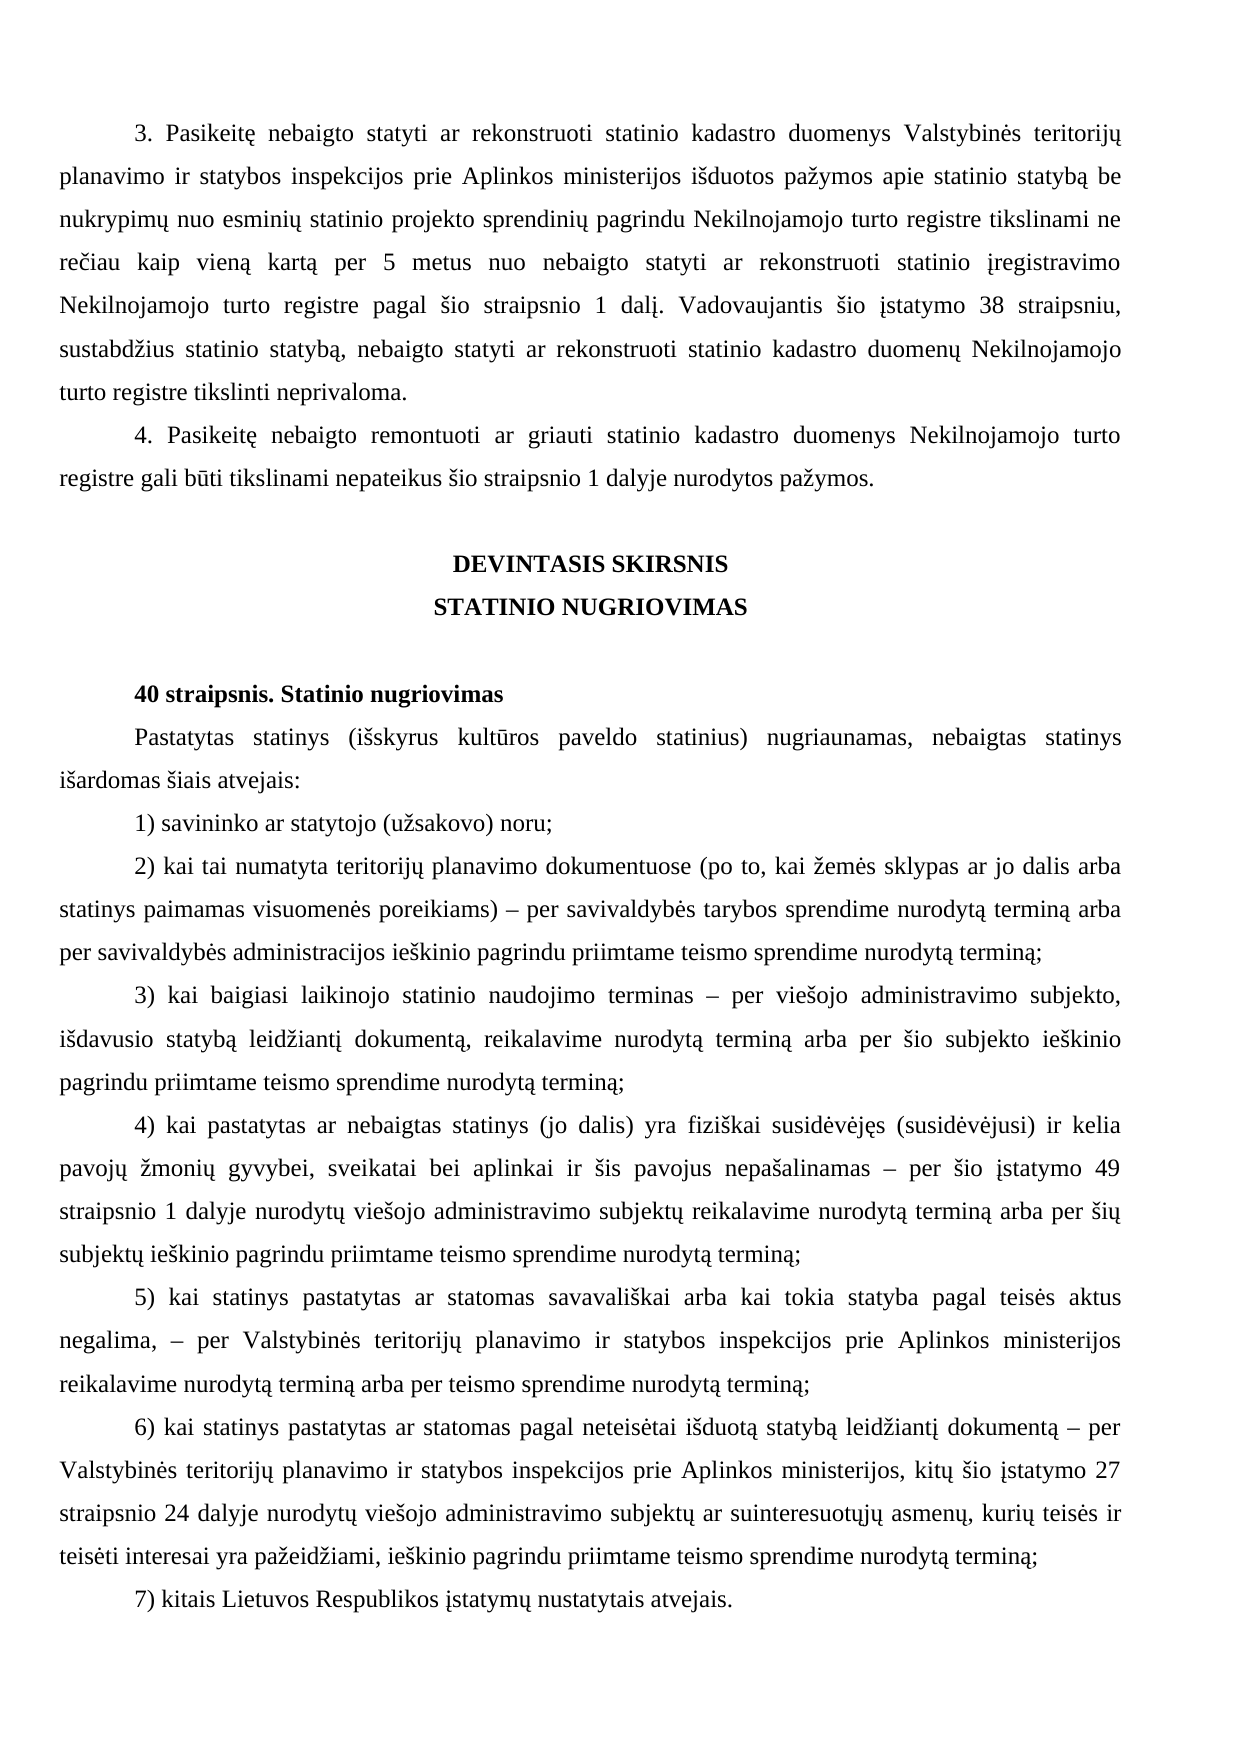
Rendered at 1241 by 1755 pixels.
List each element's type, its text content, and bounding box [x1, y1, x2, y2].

text DEVINTASIS SKIRSNIS [59, 549, 1122, 578]
text 1) savininko ar statytojo (užsakovo) noru; [59, 808, 1122, 837]
text 6) kai statinys pastatytas ar statomas pagal neteisėtai išduotą statybą leidžiantį dokumentą – per Valstybinės teritorijų planavimo ir statybos inspekcijos prie Aplinkos ministerijos, kitų šio įstatymo 27 straipsnio 24 dalyje nurodytų viešojo administravimo subjektų ar suinteresuotųjų asmenų, kurių teisės ir teisėti interesai yra pažeidžiami, ieškinio pagrindu priimtame teismo sprendime nurodytą terminą; [59, 1412, 1122, 1570]
text 40 straipsnis. Statinio nugriovimas [59, 679, 1122, 707]
text 3. Pasikeitę nebaigto statyti ar rekonstruoti statinio kadastro duomenys Valstybinės teritorijų planavimo ir statybos inspekcijos prie Aplinkos ministerijos išduotos pažymos apie statinio statybą be nukrypimų nuo esminių statinio projekto sprendinių pagrindu Nekilnojamojo turto registre tikslinami ne rečiau kaip vieną kartą per 5 metus nuo nebaigto statyti ar rekonstruoti statinio įregistravimo Nekilnojamojo turto registre pagal šio straipsnio 1 dalį. Vadovaujantis šio įstatymo 38 straipsniu, sustabdžius statinio statybą, nebaigto statyti ar rekonstruoti statinio kadastro duomenų Nekilnojamojo turto registre tikslinti neprivaloma. [59, 118, 1122, 406]
text 4. Pasikeitę nebaigto remontuoti ar griauti statinio kadastro duomenys Nekilnojamojo turto registre gali būti tikslinami nepateikus šio straipsnio 1 dalyje nurodytos pažymos. [59, 420, 1122, 492]
text 2) kai tai numatyta teritorijų planavimo dokumentuose (po to, kai žemės sklypas ar jo dalis arba statinys paimamas visuomenės poreikiams) – per savivaldybės tarybos sprendime nurodytą terminą arba per savivaldybės administracijos ieškinio pagrindu priimtame teismo sprendime nurodytą terminą; [59, 851, 1122, 966]
text 7) kitais Lietuvos Respublikos įstatymų nustatytais atvejais. [59, 1584, 1122, 1613]
text STATINIO NUGRIOVIMAS [59, 592, 1122, 621]
text 5) kai statinys pastatytas ar statomas savavališkai arba kai tokia statyba pagal teisės aktus negalima, – per Valstybinės teritorijų planavimo ir statybos inspekcijos prie Aplinkos ministerijos reikalavime nurodytą terminą arba per teismo sprendime nurodytą terminą; [59, 1282, 1122, 1397]
text 3) kai baigiasi laikinojo statinio naudojimo terminas – per viešojo administravimo subjekto, išdavusio statybą leidžiantį dokumentą, reikalavime nurodytą terminą arba per šio subjekto ieškinio pagrindu priimtame teismo sprendime nurodytą terminą; [59, 981, 1122, 1096]
text Pastatytas statinys (išskyrus kultūros paveldo statinius) nugriaunamas, nebaigtas statinys išardomas šiais atvejais: [59, 722, 1122, 794]
text 4) kai pastatytas ar nebaigtas statinys (jo dalis) yra fiziškai susidėvėjęs (susidėvėjusi) ir kelia pavojų žmonių gyvybei, sveikatai bei aplinkai ir šis pavojus nepašalinamas – per šio įstatymo 49 straipsnio 1 dalyje nurodytų viešojo administravimo subjektų reikalavime nurodytą terminą arba per šių subjektų ieškinio pagrindu priimtame teismo sprendime nurodytą terminą; [59, 1110, 1122, 1268]
